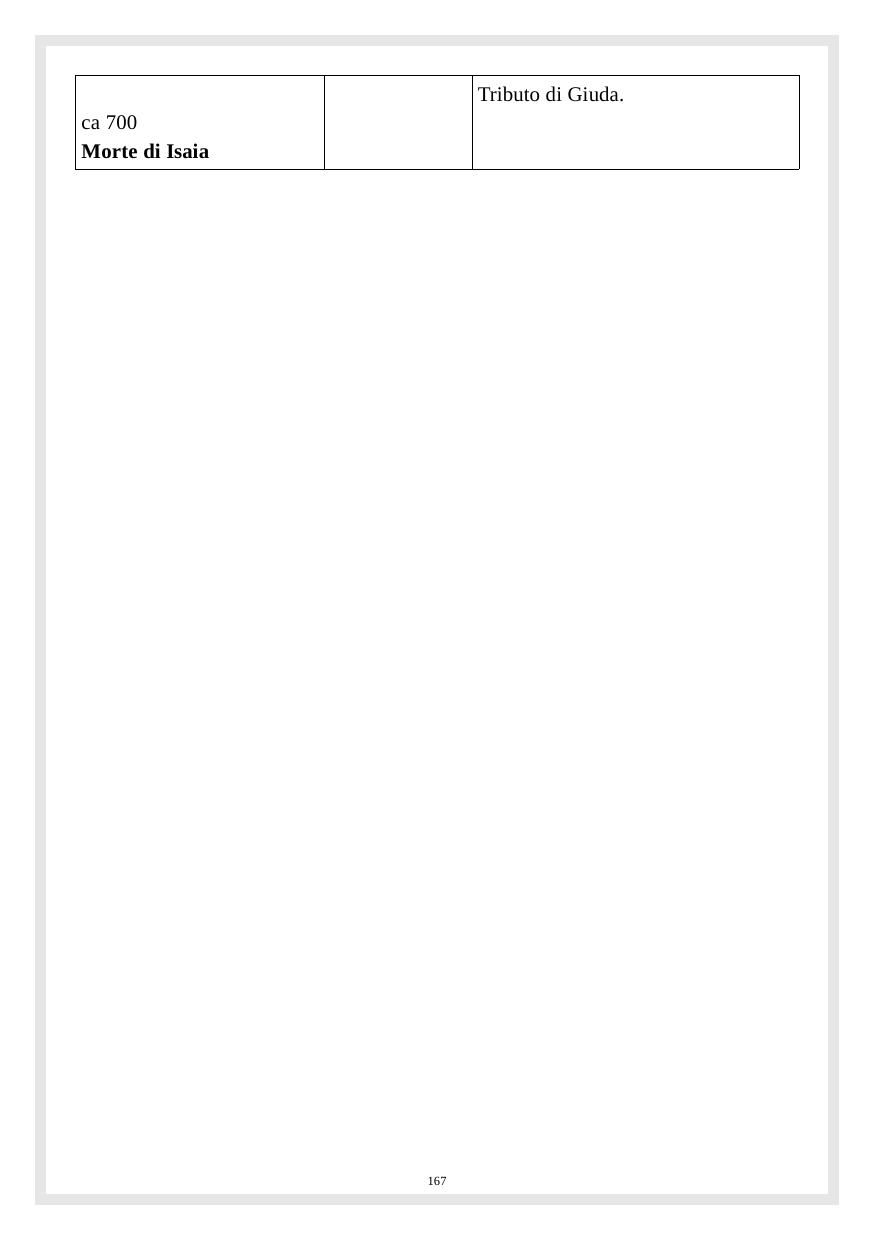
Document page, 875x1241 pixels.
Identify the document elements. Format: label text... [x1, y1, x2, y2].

table_cell Tributo di Giuda. [473, 76, 799, 169]
table_cell ca 700 Morte di Isaia [76, 76, 324, 169]
table_cell [325, 76, 472, 169]
